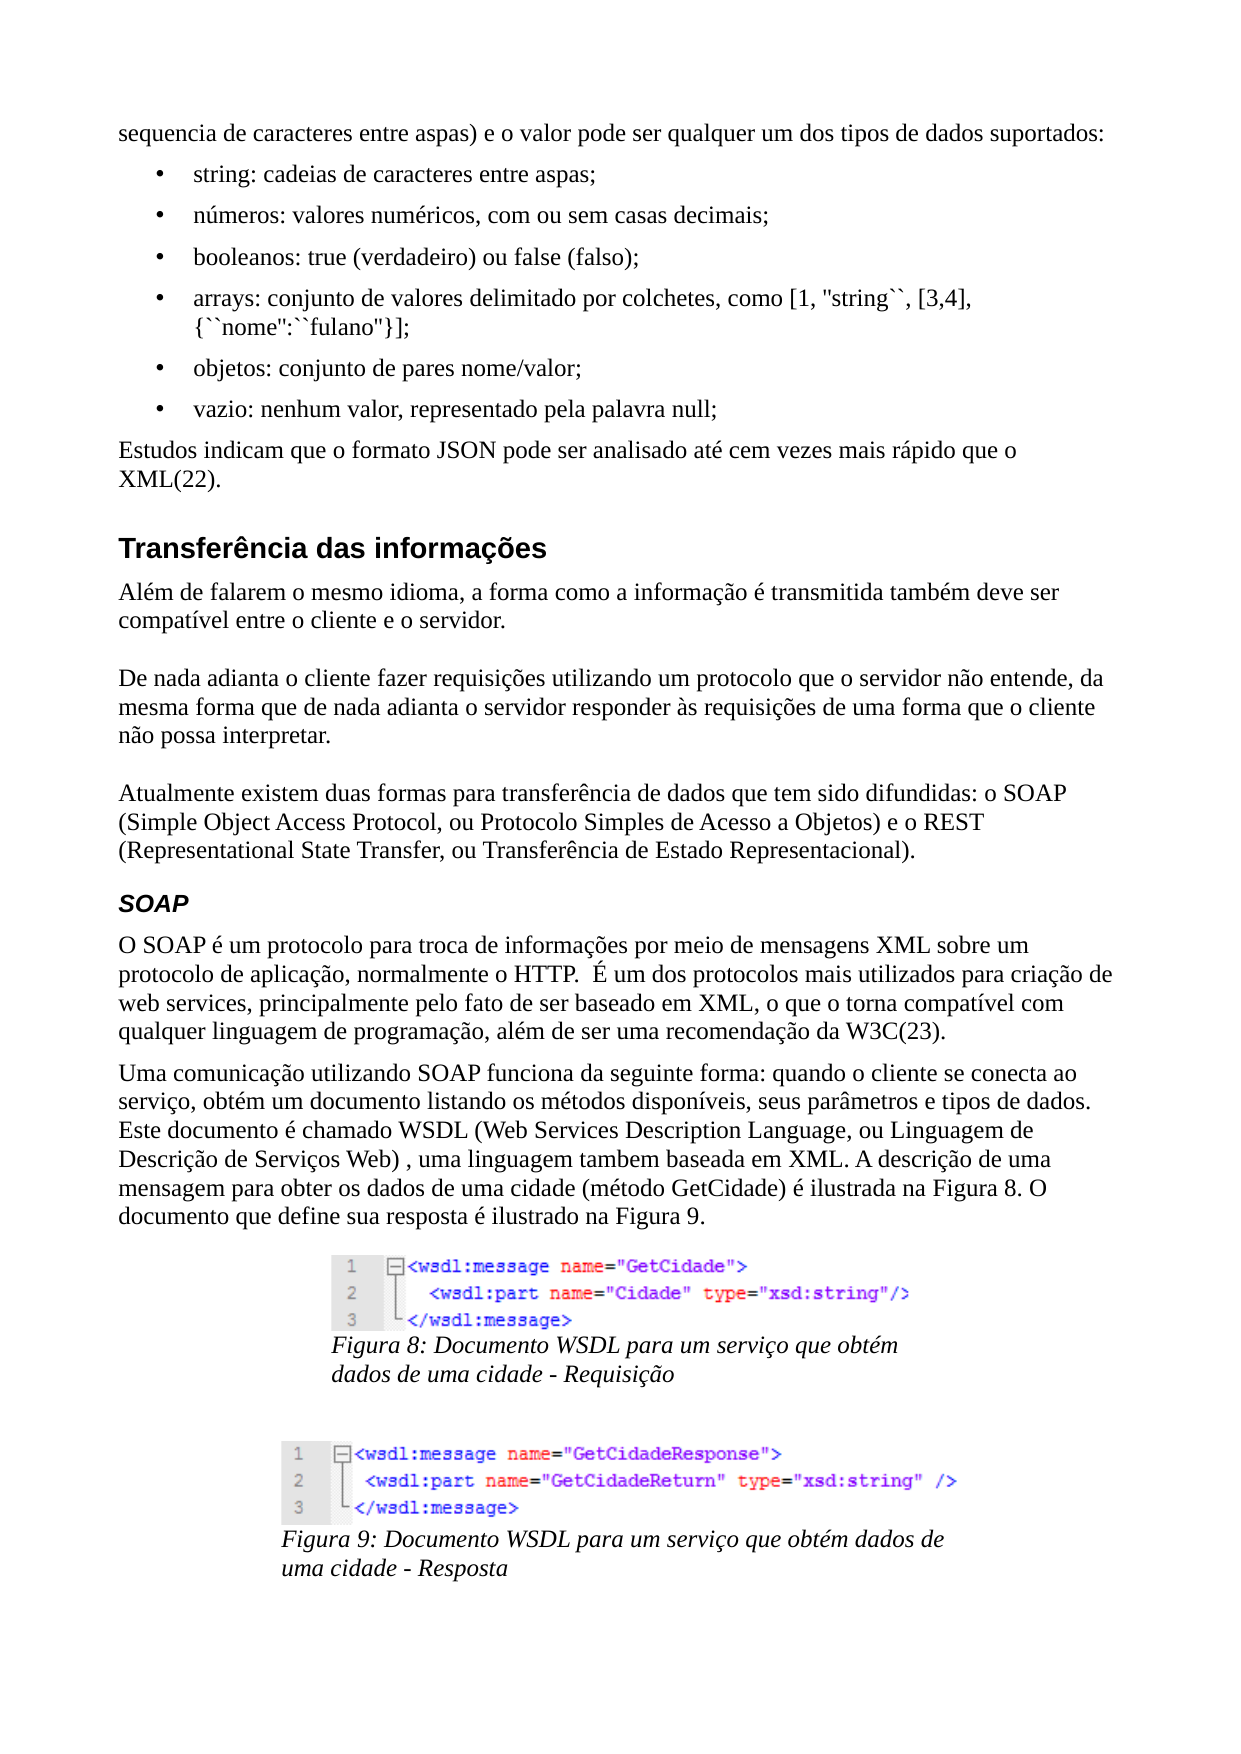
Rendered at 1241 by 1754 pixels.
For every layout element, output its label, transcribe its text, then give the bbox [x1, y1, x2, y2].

text sequencia de caracteres entre aspas) e o valor pode ser qualquer um dos tipos de dados suportados: [118, 118, 1122, 147]
text Uma comunicação utilizando SOAP funciona da seguinte forma: quando o cliente se conecta ao serviço, obtém um documento listando os métodos disponíveis, seus parâmetros e tipos de dados. Este documento é chamado WSDL (Web Services Description Language, ou Linguagem de Descrição de Serviços Web) , uma linguagem tambem baseada em XML. A descrição de uma mensagem para obter os dados de uma cidade (método GetCidade) é ilustrada na Figura 8. O documento que define sua resposta é ilustrado na Figura 9. [118, 1058, 1122, 1230]
list booleanos: true (verdadeiro) ou false (falso); [156, 242, 1122, 271]
text Atualmente existem duas formas para transferência de dados que tem sido difundidas: o SOAP (Simple Object Access Protocol, ou Protocolo Simples de Acesso a Objetos) e o REST (Representational State Transfer, ou Transferência de Estado Representacional). [118, 778, 1122, 864]
text O SOAP é um protocolo para troca de informações por meio de mensagens XML sobre um protocolo de aplicação, normalmente o HTTP. É um dos protocolos mais utilizados para criação de web services, principalmente pelo fato de ser baseado em XML, o que o torna compatível com qualquer linguagem de programação, além de ser uma recomendação da W3C(23). [118, 930, 1122, 1045]
picture [281, 1441, 960, 1525]
text De nada adianta o cliente fazer requisições utilizando um protocolo que o servidor não entende, da mesma forma que de nada adianta o servidor responder às requisições de uma forma que o cliente não possa interpretar. [118, 663, 1122, 749]
picture [331, 1255, 910, 1331]
list arrays: conjunto de valores delimitado por colchetes, como [1, ''string``, [3,4], {``nome'':``fulano''}]; [156, 283, 1122, 341]
subtitle SOAP [118, 889, 1122, 918]
text Figura 9: Documento WSDL para um serviço que obtém dados de uma cidade - Resposta [281, 1525, 959, 1582]
text Além de falarem o mesmo idioma, a forma como a informação é transmitida também deve ser compatível entre o cliente e o servidor. [118, 577, 1122, 634]
list string: cadeias de caracteres entre aspas; [156, 159, 1122, 188]
list números: valores numéricos, com ou sem casas decimais; [156, 201, 1122, 229]
text Figura 8: Documento WSDL para um serviço que obtém dados de uma cidade - Requisição [331, 1331, 909, 1388]
subtitle Transferência das informações [118, 531, 1122, 564]
text Estudos indicam que o formato JSON pode ser analisado até cem vezes mais rápido que o XML(22). [118, 436, 1122, 493]
list objetos: conjunto de pares nome/valor; [156, 353, 1122, 382]
list vazio: nenhum valor, representado pela palavra null; [156, 394, 1122, 423]
